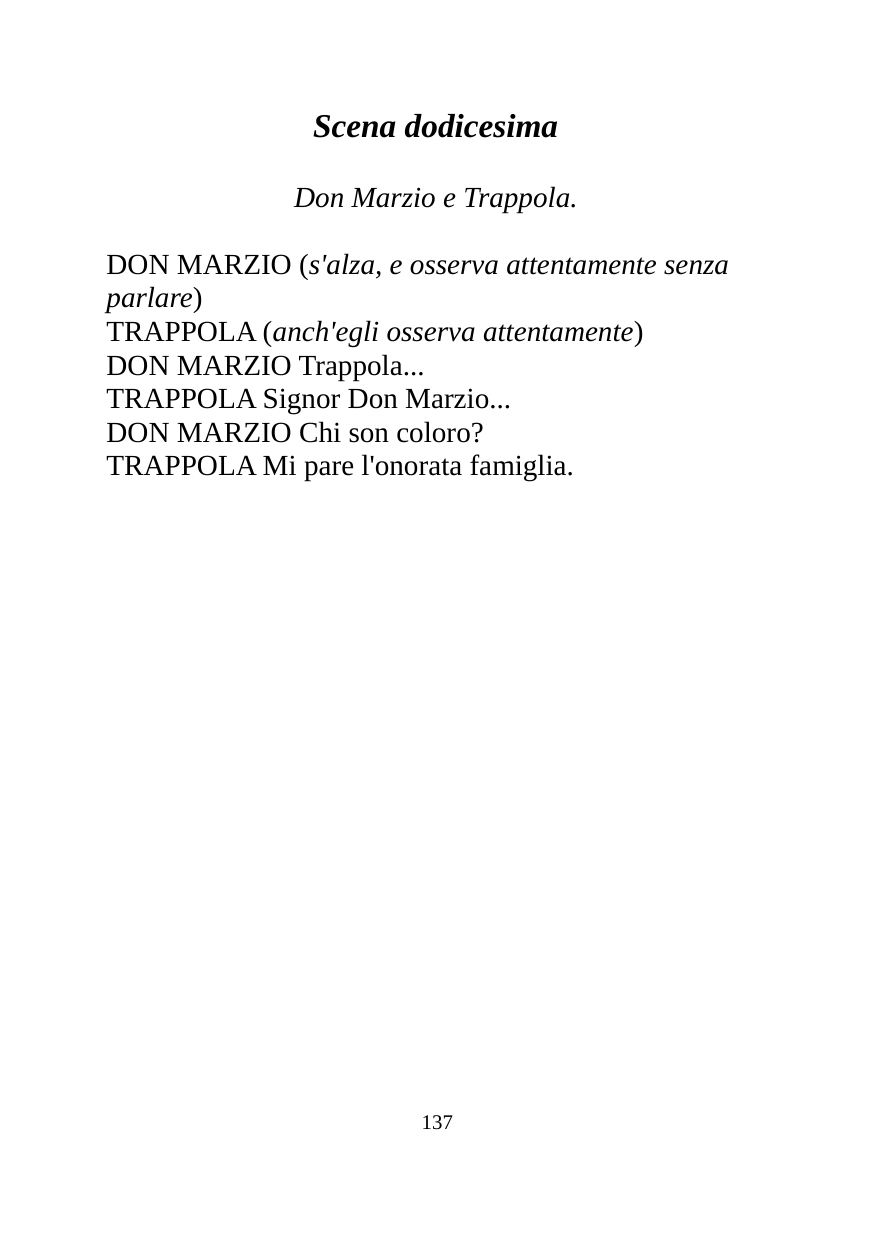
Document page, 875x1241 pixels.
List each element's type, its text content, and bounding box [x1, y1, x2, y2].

text DON MARZIO Chi son coloro? [106, 415, 768, 448]
text Don Marzio e Trappola. [106, 180, 768, 213]
text DON MARZIO (s'alza, e osserva attentamente senza parlare) [106, 247, 768, 314]
text TRAPPOLA Signor Don Marzio... [106, 381, 768, 415]
text TRAPPOLA Mi pare l'onorata famiglia. [106, 448, 768, 482]
subtitle Scena dodicesima [106, 106, 768, 144]
text TRAPPOLA (anch'egli osserva attentamente) [106, 314, 768, 348]
text DON MARZIO Trappola... [106, 348, 768, 381]
